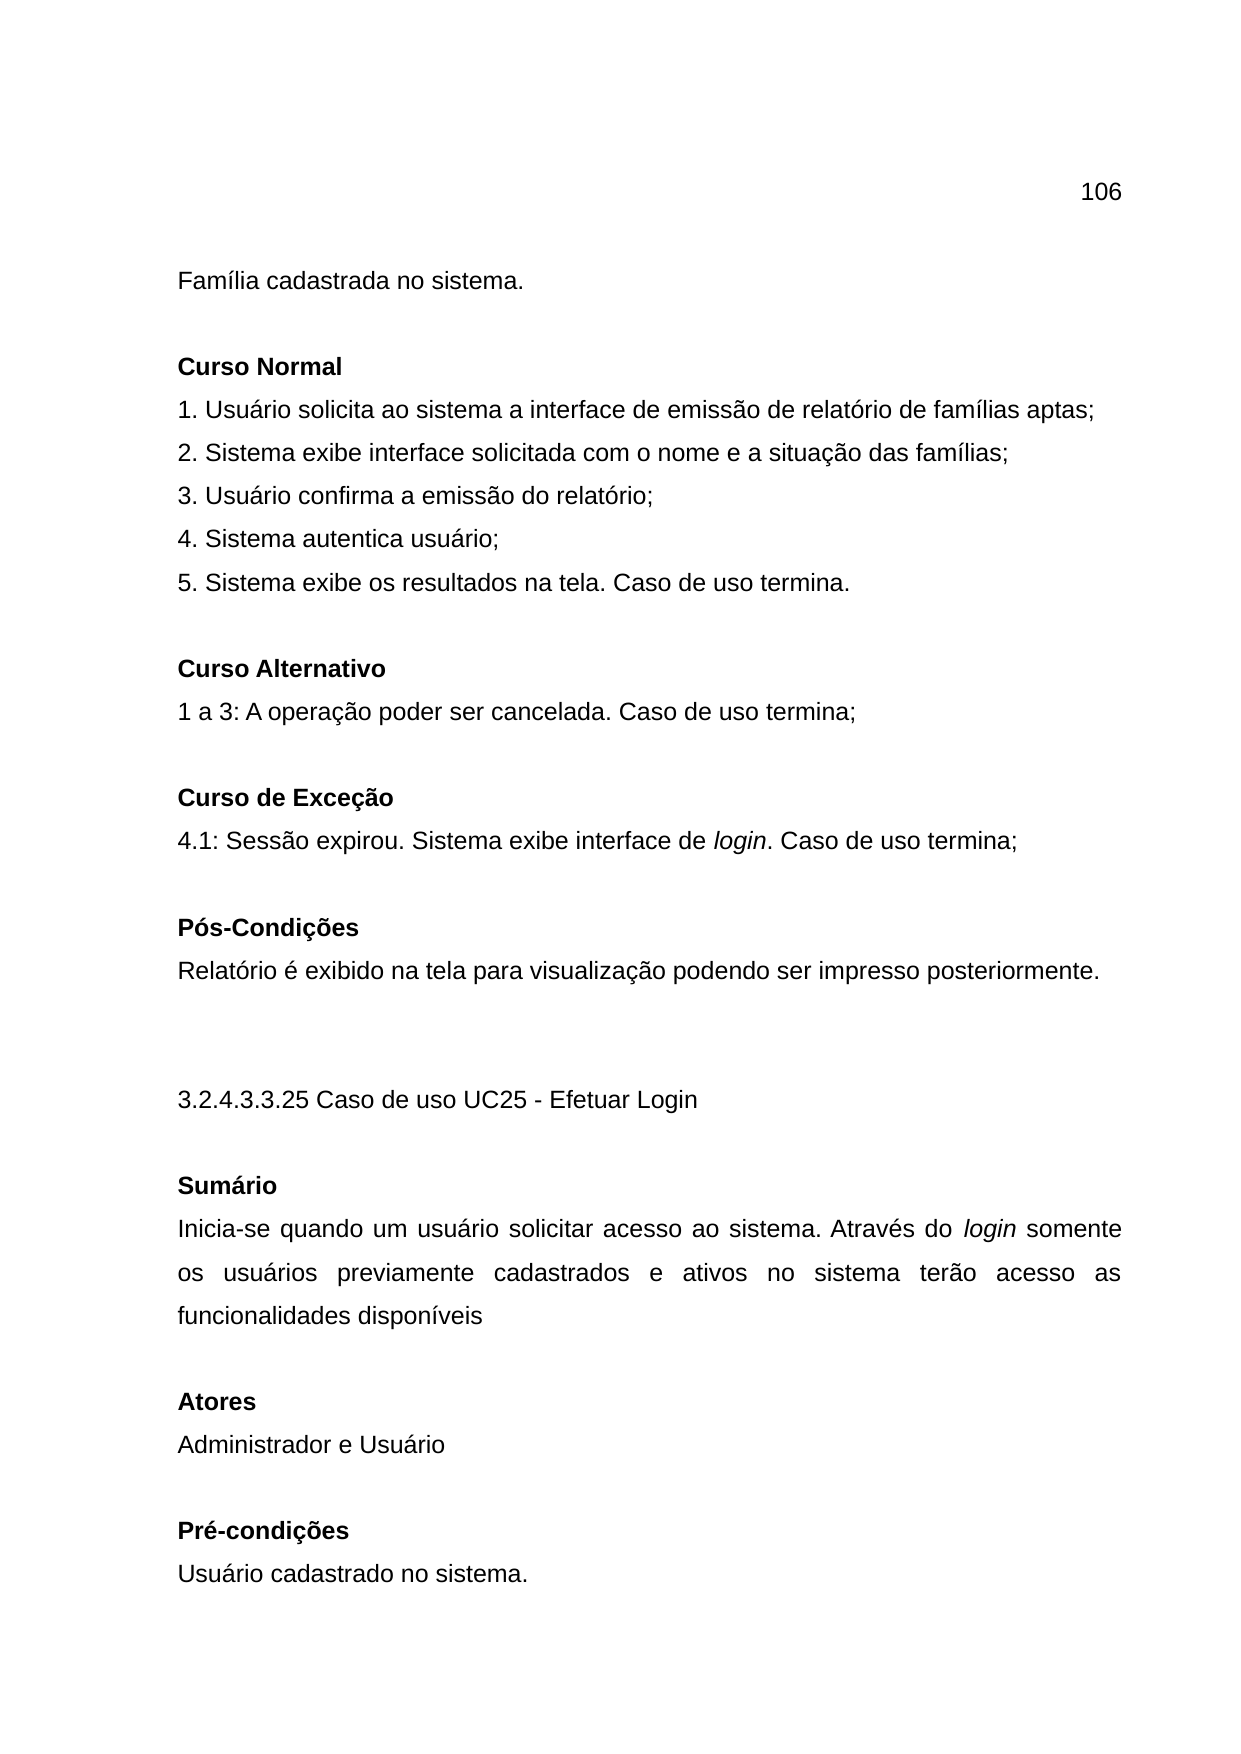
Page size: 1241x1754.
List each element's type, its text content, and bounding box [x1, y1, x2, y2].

text Curso de Exceção [177, 783, 1122, 812]
text 5. Sistema exibe os resultados na tela. Caso de uso termina. [177, 568, 1122, 596]
text 1 a 3: A operação poder ser cancelada. Caso de uso termina; [177, 697, 1122, 726]
text Sumário [177, 1171, 1122, 1200]
text Pós-Condições [177, 913, 1122, 941]
text 3.2.4.3.3.25 Caso de uso UC25 - Efetuar Login [177, 1085, 1122, 1114]
text Atores [177, 1387, 1122, 1416]
text Usuário cadastrado no sistema. [177, 1559, 1122, 1588]
text 2. Sistema exibe interface solicitada com o nome e a situação das famílias; [177, 438, 1122, 467]
text Inicia-se quando um usuário solicitar acesso ao sistema. Através do login somente os usuários previamente cadastrados e ativos no sistema terão acesso as funcionalidades disponíveis [177, 1214, 1122, 1329]
text Pré-condições [177, 1516, 1122, 1545]
text Curso Normal [177, 352, 1122, 381]
text 4. Sistema autentica usuário; [177, 524, 1122, 553]
text Família cadastrada no sistema. [177, 266, 1122, 294]
text Administrador e Usuário [177, 1430, 1122, 1459]
text Curso Alternativo [177, 654, 1122, 683]
text Relatório é exibido na tela para visualização podendo ser impresso posteriormente. [177, 956, 1122, 984]
text 4.1: Sessão expirou. Sistema exibe interface de login. Caso de uso termina; [177, 826, 1122, 855]
text 1. Usuário solicita ao sistema a interface de emissão de relatório de famílias aptas; [177, 395, 1122, 424]
text 3. Usuário confirma a emissão do relatório; [177, 481, 1122, 510]
